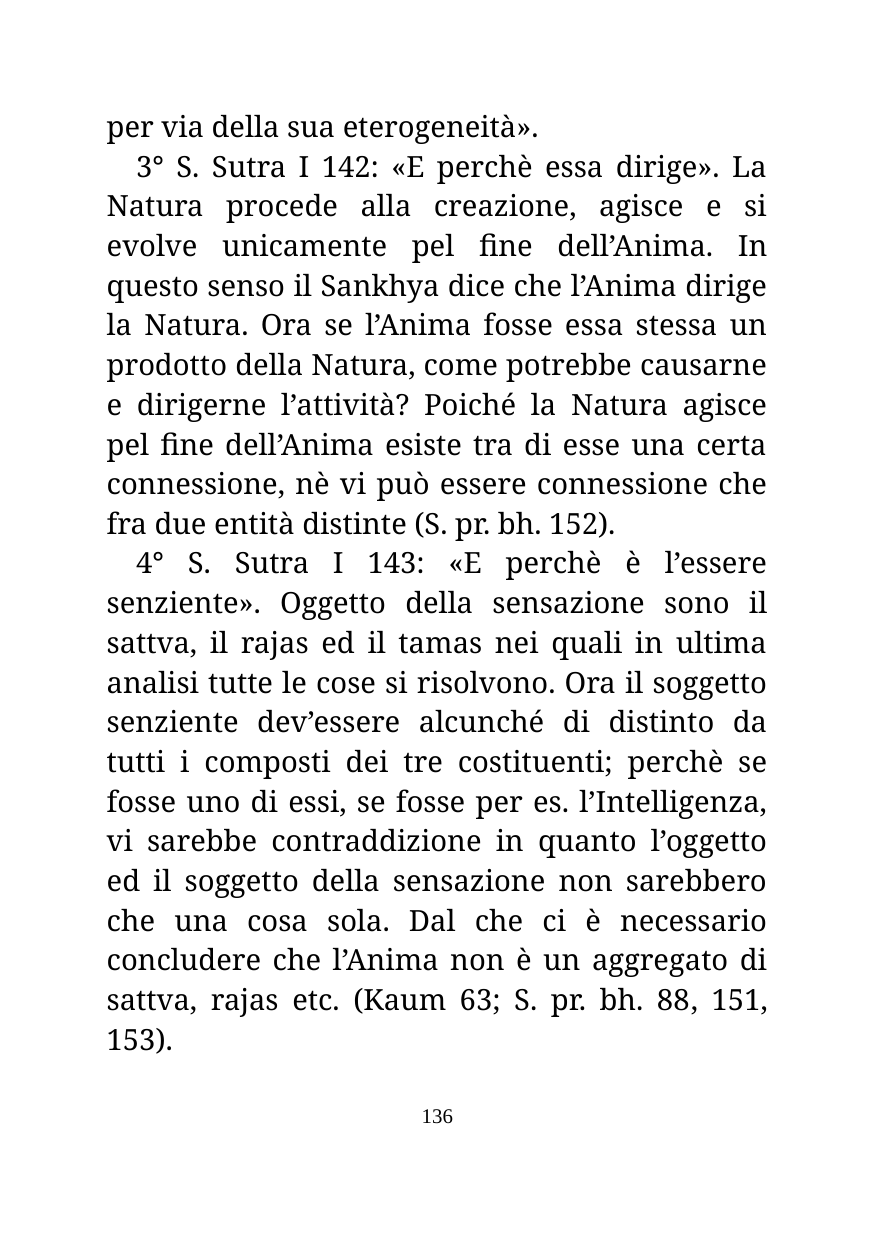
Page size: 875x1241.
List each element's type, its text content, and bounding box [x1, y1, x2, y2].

text 3° S. Sutra I 142: «E perchè essa dirige». La Natura procede alla creazione, agisce e si evolve unicamente pel fine dell’Anima. In questo senso il Sankhya dice che l’Anima dirige la Natura. Ora se l’Anima fosse essa stessa un prodotto della Natura, come potrebbe causarne e dirigerne l’attività? Poiché la Natura agisce pel fine dell’Anima esiste tra di esse una certa connessione, nè vi può essere connessione che fra due entità distinte (S. pr. bh. 152). [106, 146, 768, 543]
text per via della sua eterogeneità». [106, 106, 768, 146]
text 4° S. Sutra I 143: «E perchè è l’essere senziente». Oggetto della sensazione sono il sattva, il rajas ed il tamas nei quali in ultima analisi tutte le cose si risolvono. Ora il soggetto senziente dev’essere alcunché di distinto da tutti i composti dei tre costituenti; perchè se fosse uno di essi, se fosse per es. l’Intelligenza, vi sarebbe contraddizione in quanto l’oggetto ed il soggetto della sensazione non sarebbero che una cosa sola. Dal che ci è necessario concludere che l’Anima non è un aggregato di sattva, rajas etc. (Kaum 63; S. pr. bh. 88, 151, 153). [106, 543, 768, 1059]
